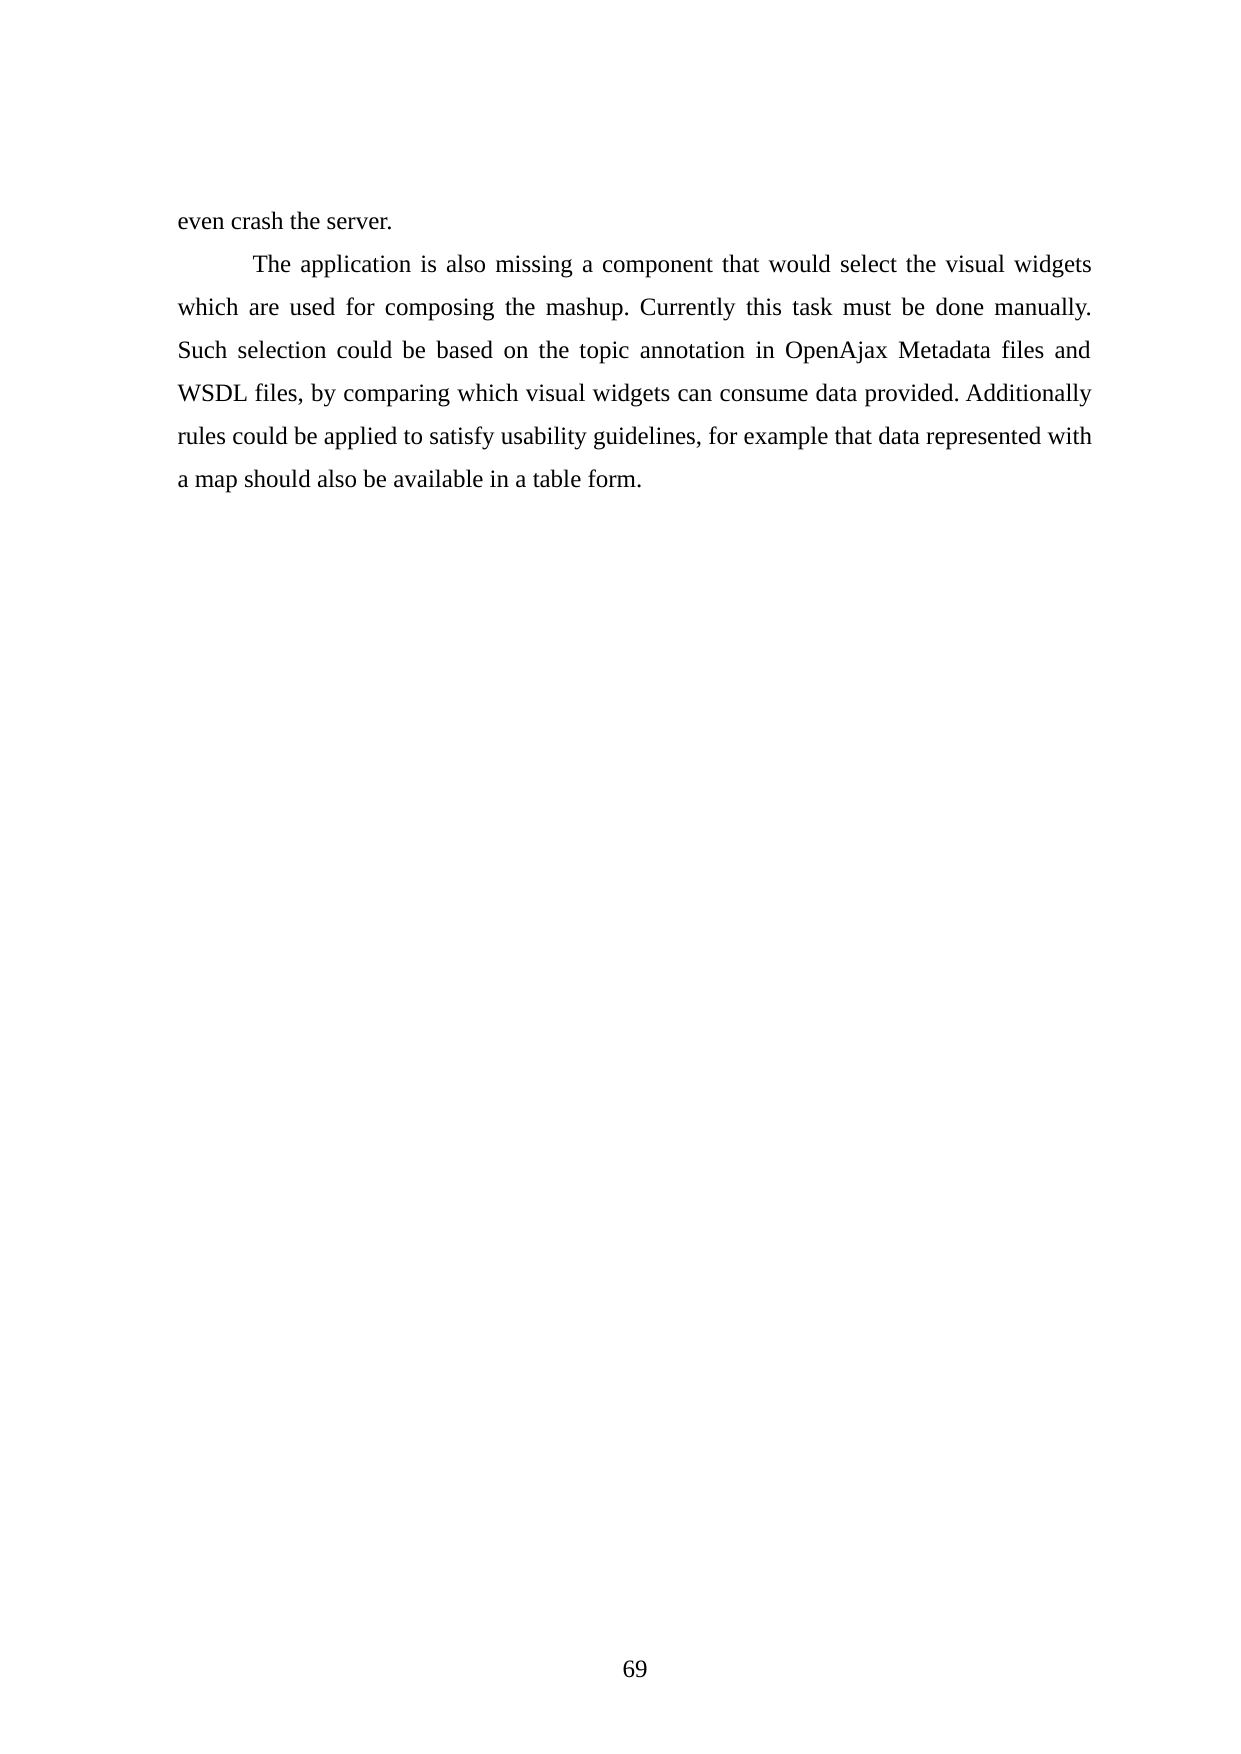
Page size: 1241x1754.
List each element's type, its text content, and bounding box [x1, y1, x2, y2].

text even crash the server. [177, 206, 1093, 234]
text The application is also missing a component that would select the visual widgets which are used for composing the mashup. Currently this task must be done manually. Such selection could be based on the topic annotation in OpenAjax Metadata files and WSDL files, by comparing which visual widgets can consume data provided. Additionally rules could be applied to satisfy usability guidelines, for example that data represented with a map should also be available in a table form. [177, 249, 1093, 493]
